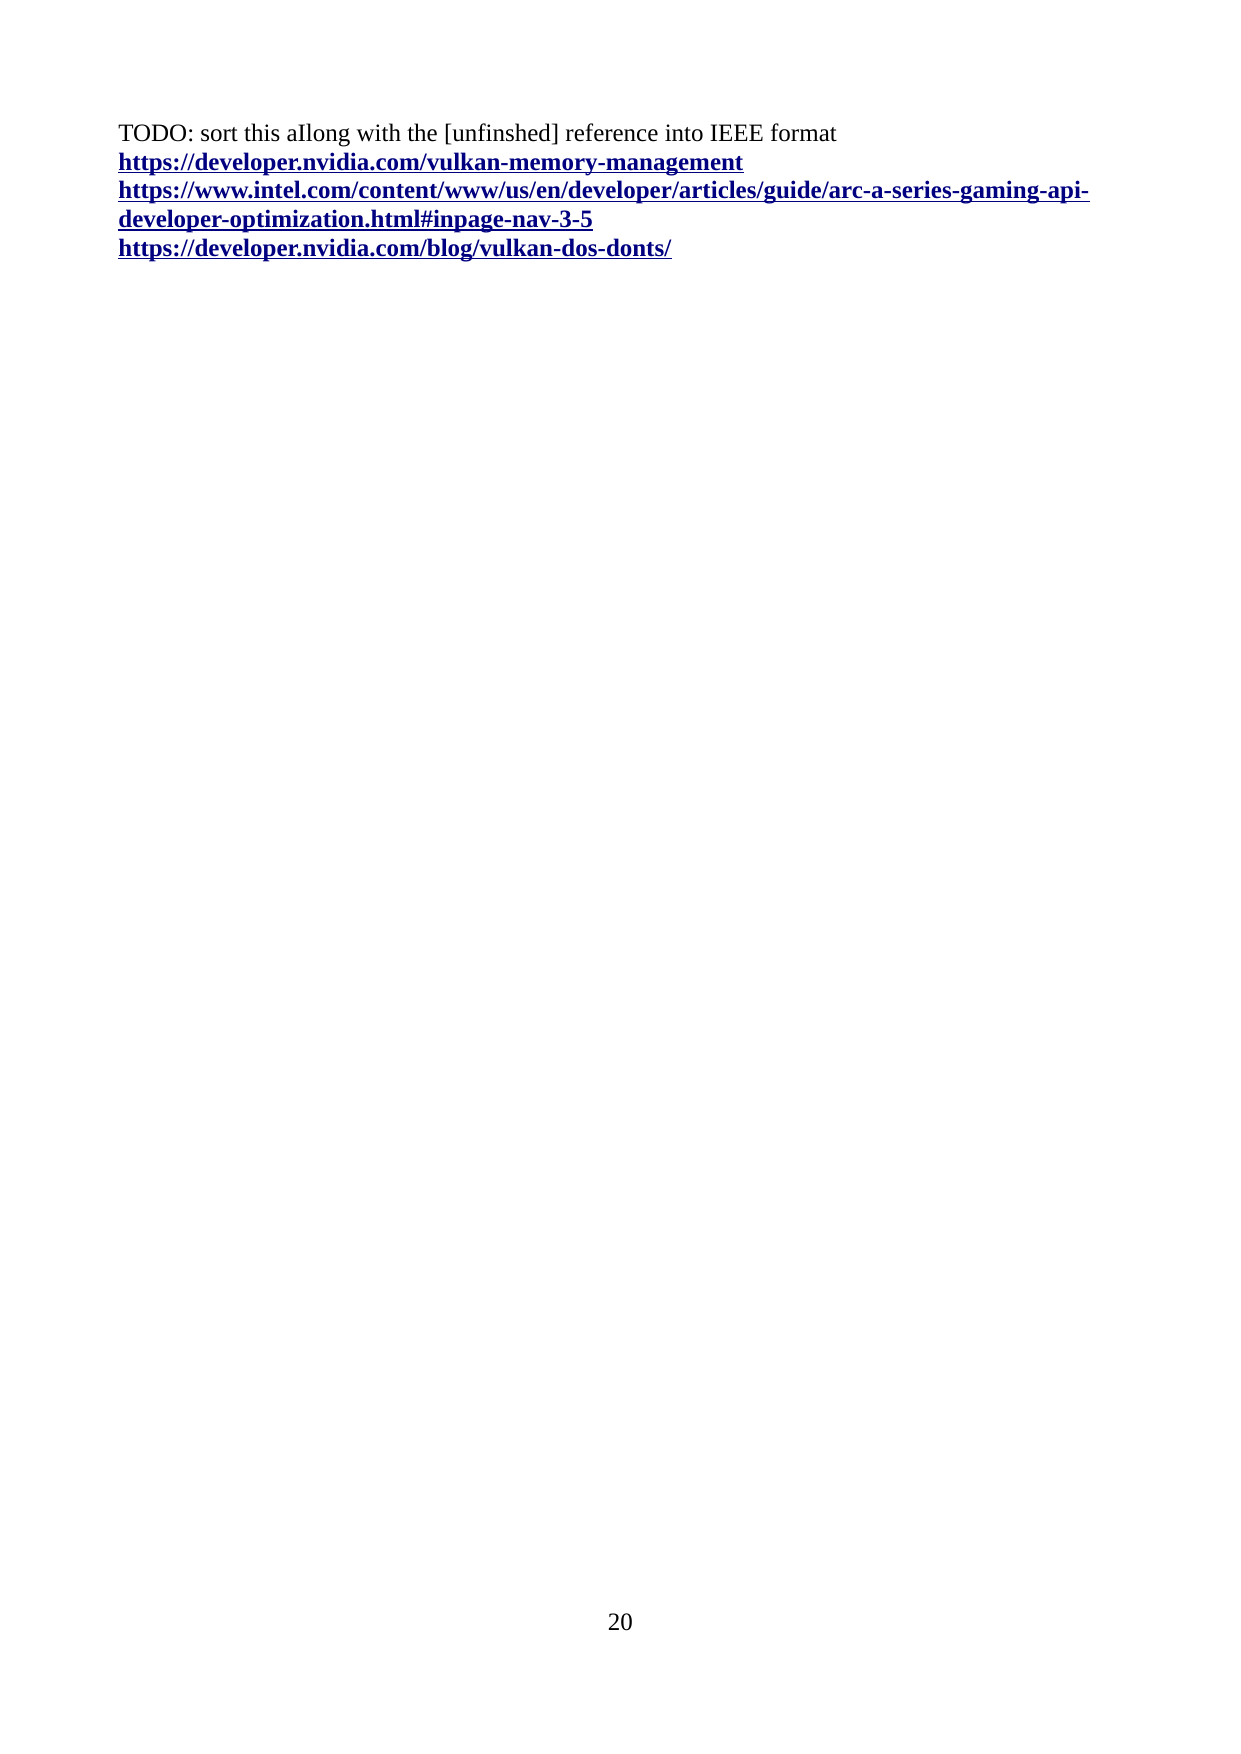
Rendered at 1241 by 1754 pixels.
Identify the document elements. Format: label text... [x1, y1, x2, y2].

text https://developer.nvidia.com/blog/vulkan-dos-donts/ [118, 233, 1122, 262]
text https://www.intel.com/content/www/us/en/developer/articles/guide/arc-a-series-gaming-api-developer-optimization.html#inpage-nav-3-5 [118, 176, 1122, 233]
text TODO: sort this aIlong with the [unfinshed] reference into IEEE format [118, 118, 1122, 147]
text https://developer.nvidia.com/vulkan-memory-management [118, 147, 1122, 176]
